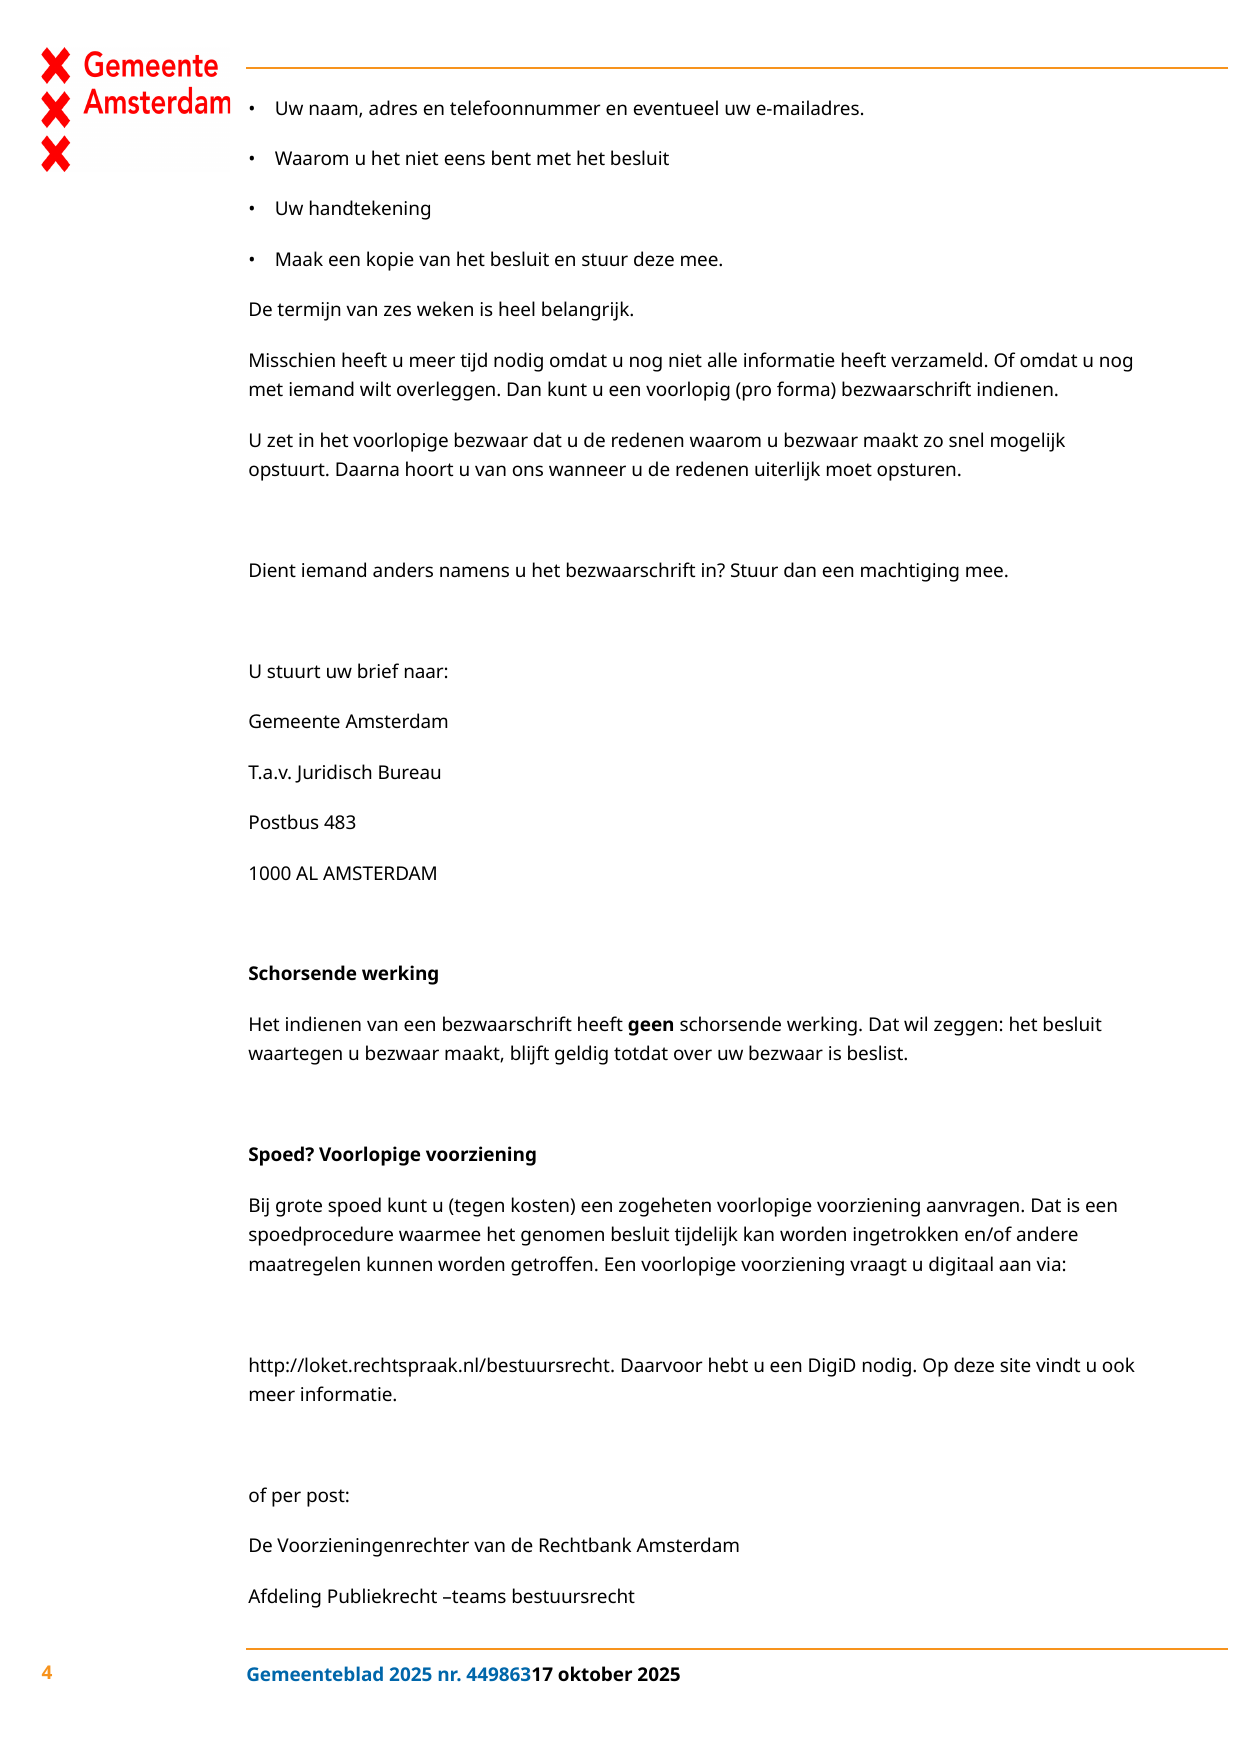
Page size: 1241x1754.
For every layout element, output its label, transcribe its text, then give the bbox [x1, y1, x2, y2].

text • Uw naam, adres en telefoonnummer en eventueel uw e-mailadres. [248, 95, 1152, 121]
text Het indienen van een bezwaarschrift heeft geen schorsende werking. Dat wil zeggen: het besluit waartegen u bezwaar maakt, blijft geldig totdat over uw bezwaar is beslist. [248, 1011, 1152, 1066]
text De Voorzieningenrechter van de Rechtbank Amsterdam [248, 1533, 1152, 1558]
text Dient iemand anders namens u het bezwaarschrift in? Stuur dan een machtiging mee. [248, 557, 1152, 583]
text • Waarom u het niet eens bent met het besluit [248, 145, 1152, 171]
text http://loket.rechtspraak.nl/bestuursrecht. Daarvoor hebt u een DigiD nodig. Op deze site vindt u ook meer informatie. [248, 1352, 1152, 1407]
text De termijn van zes weken is heel belangrijk. [248, 296, 1152, 322]
text • Uw handtekening [248, 196, 1152, 221]
text Afdeling Publiekrecht –teams bestuursrecht [248, 1583, 1152, 1609]
text • Maak een kopie van het besluit en stuur deze mee. [248, 246, 1152, 272]
text 1000 AL AMSTERDAM [248, 860, 1152, 886]
text U zet in het voorlopige bezwaar dat u de redenen waarom u bezwaar maakt zo snel mogelijk opstuurt. Daarna hoort u van ons wanneer u de redenen uiterlijk moet opsturen. [248, 427, 1152, 482]
text Postbus 483 [248, 809, 1152, 835]
text Gemeente Amsterdam [248, 708, 1152, 734]
text Misschien heeft u meer tijd nodig omdat u nog niet alle informatie heeft verzameld. Of omdat u nog met iemand wilt overleggen. Dan kunt u een voorlopig (pro forma) bezwaarschrift indienen. [248, 347, 1152, 402]
text T.a.v. Juridisch Bureau [248, 759, 1152, 785]
text of per post: [248, 1482, 1152, 1508]
text Schorsende werking [248, 961, 1152, 986]
text Bij grote spoed kunt u (tegen kosten) een zogeheten voorlopige voorziening aanvragen. Dat is een spoedprocedure waarmee het genomen besluit tijdelijk kan worden ingetrokken en/of andere maatregelen kunnen worden getroffen. Een voorlopige voorziening vraagt u digitaal aan via: [248, 1192, 1152, 1277]
picture [41, 47, 231, 172]
text Spoed? Voorlopige voorziening [248, 1141, 1152, 1167]
text U stuurt uw brief naar: [248, 658, 1152, 684]
